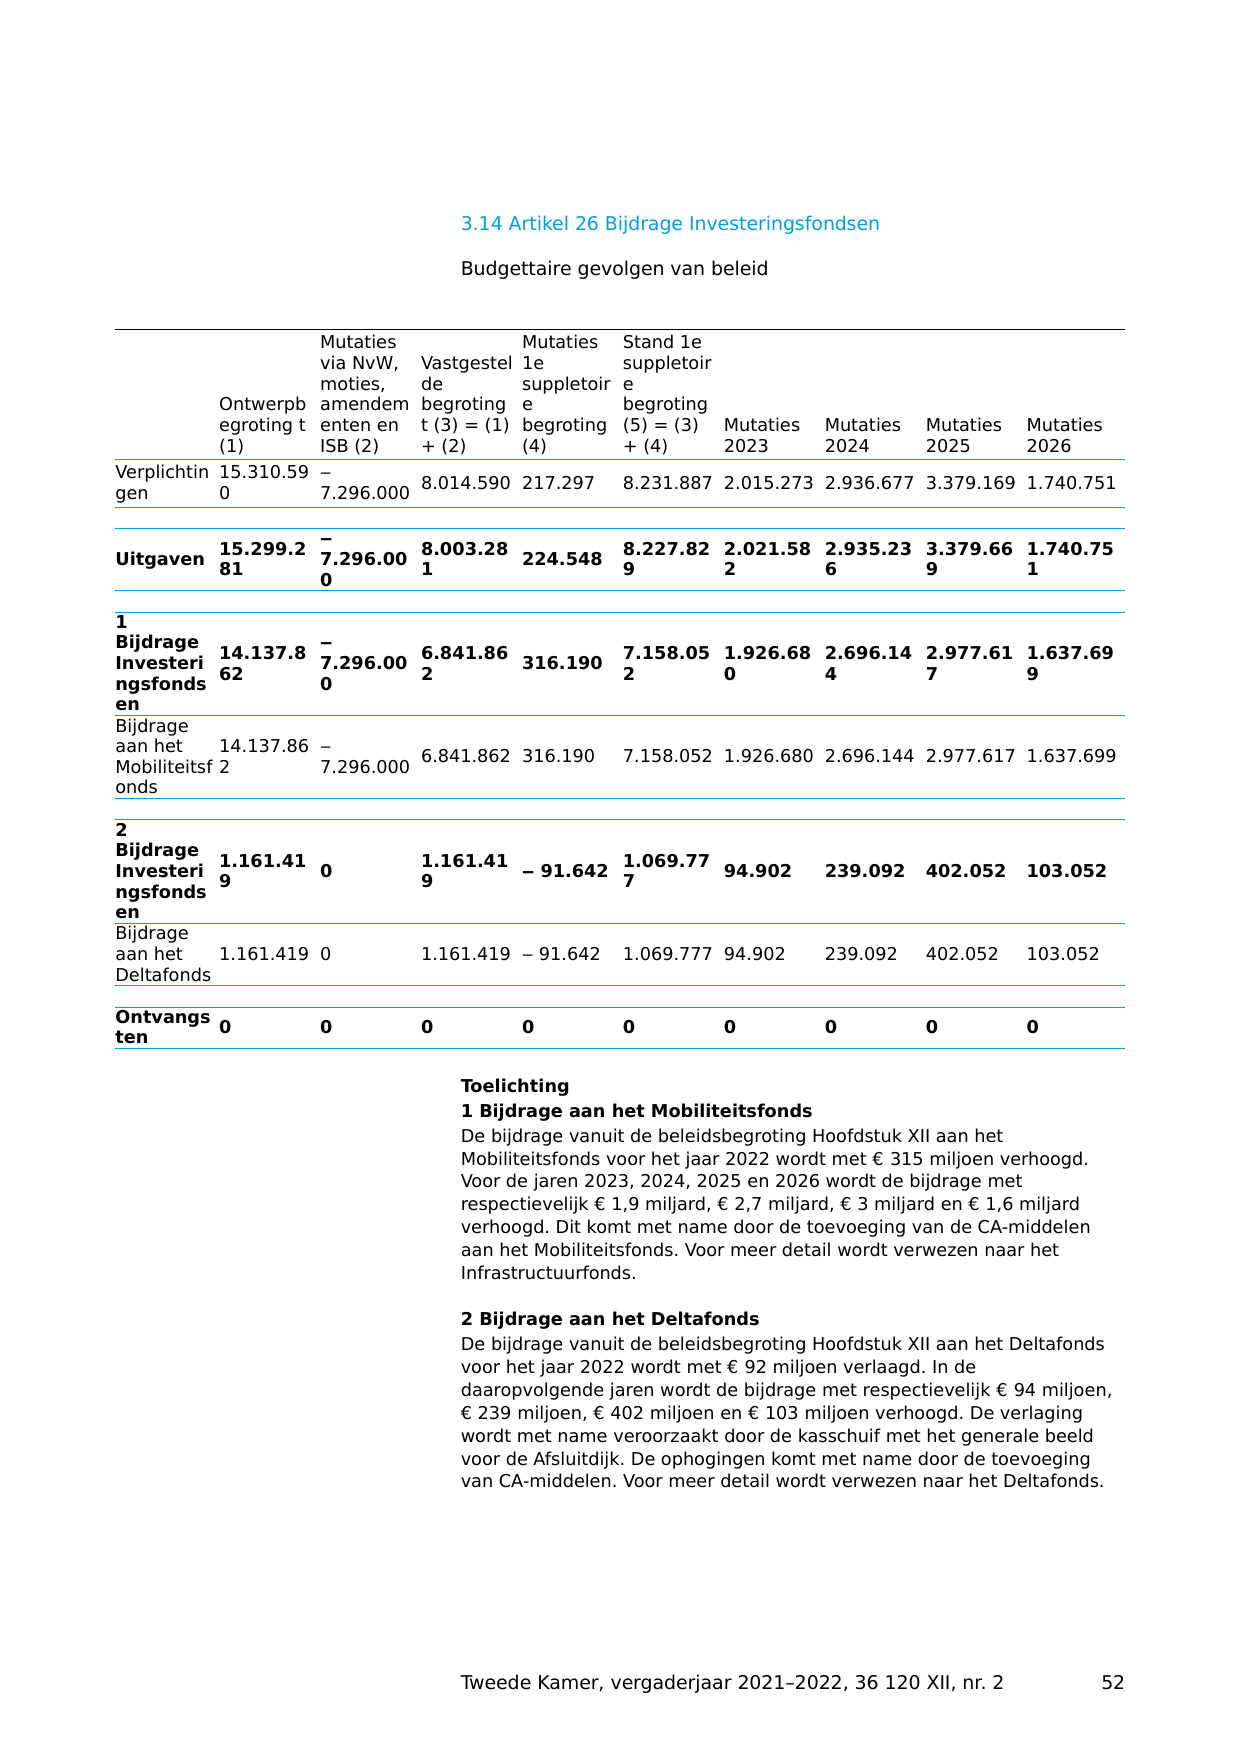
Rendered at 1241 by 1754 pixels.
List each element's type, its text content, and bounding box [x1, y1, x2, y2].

table_cell 94.902 [721, 820, 822, 923]
table_cell 1 Bijdrage Investeringsfondsen [115, 613, 216, 715]
text 2 Bijdrage aan het Deltafonds [461, 1307, 1125, 1330]
table_cell 6.841.862 [418, 716, 519, 798]
table_cell Mutaties 2023 [721, 330, 822, 459]
table_cell 0 [317, 1008, 418, 1048]
table_cell 7.158.052 [620, 716, 721, 798]
table_cell ‒ 7.296.000 [317, 613, 418, 715]
table_cell 15.299.281 [216, 529, 317, 590]
table_cell 3.379.669 [923, 529, 1023, 590]
table_cell [519, 508, 620, 528]
table_cell Mutaties 2026 [1024, 330, 1125, 459]
table_cell [620, 799, 721, 819]
table_cell [721, 508, 822, 528]
table_cell Bijdrage aan het Mobiliteitsfonds [115, 716, 216, 798]
table_cell 0 [923, 1008, 1023, 1048]
title Budgettaire gevolgen van beleid [461, 258, 1125, 280]
table_cell [620, 591, 721, 611]
table_cell 316.190 [519, 613, 620, 715]
table_cell [317, 799, 418, 819]
table_cell 2.935.236 [822, 529, 923, 590]
table_cell [1024, 799, 1125, 819]
table_cell 2.015.273 [721, 460, 822, 507]
table_cell [115, 591, 216, 611]
table_cell 3.379.169 [923, 460, 1023, 507]
table_cell 2 Bijdrage Investeringsfondsen [115, 820, 216, 923]
table_cell 1.069.777 [620, 924, 721, 985]
table_cell Mutaties 2024 [822, 330, 923, 459]
table_cell [216, 799, 317, 819]
table_cell 1.637.699 [1024, 716, 1125, 798]
table_cell 94.902 [721, 924, 822, 985]
table_cell [822, 508, 923, 528]
table_cell [519, 799, 620, 819]
table_cell 2.977.617 [923, 613, 1023, 715]
table_cell 1.161.419 [418, 924, 519, 985]
table_cell 0 [317, 924, 418, 985]
table_cell 14.137.862 [216, 613, 317, 715]
table_cell 14.137.862 [216, 716, 317, 798]
table_cell [822, 986, 923, 1006]
table_cell ‒ 91.642 [519, 820, 620, 923]
table_cell 8.014.590 [418, 460, 519, 507]
table_cell [620, 986, 721, 1006]
table_cell 1.069.777 [620, 820, 721, 923]
table_cell 239.092 [822, 820, 923, 923]
text De bijdrage vanuit de beleidsbegroting Hoofdstuk XII aan het Deltafonds voor het jaar 2022 wordt met € 92 miljoen verlaagd. In de daaropvolgende jaren wordt de bijdrage met respectievelijk € 94 miljoen, € 239 miljoen, € 402 miljoen en € 103 miljoen verhoogd. De verlaging wordt met name veroorzaakt door de kasschuif met het generale beeld voor de Afsluitdijk. De ophogingen komt met name door de toevoeging van CA-middelen. Voor meer detail wordt verwezen naar het Deltafonds. [461, 1332, 1125, 1492]
text De bijdrage vanuit de beleidsbegroting Hoofdstuk XII aan het Mobiliteitsfonds voor het jaar 2022 wordt met € 315 miljoen verhoogd. Voor de jaren 2023, 2024, 2025 en 2026 wordt de bijdrage met respectievelijk € 1,9 miljard, € 2,7 miljard, € 3 miljard en € 1,6 miljard verhoogd. Dit komt met name door de toevoeging van de CA-middelen aan het Mobiliteitsfonds. Voor meer detail wordt verwezen naar het Infrastructuurfonds. [461, 1124, 1125, 1284]
table_cell 0 [721, 1008, 822, 1048]
table_cell [418, 508, 519, 528]
table_cell [519, 986, 620, 1006]
table_cell 1.740.751 [1024, 529, 1125, 590]
table_cell Stand 1e suppletoire begroting (5) = (3) + (4) [620, 330, 721, 459]
table_cell 2.936.677 [822, 460, 923, 507]
table_cell 103.052 [1024, 924, 1125, 985]
table_cell 15.310.590 [216, 460, 317, 507]
table_cell 1.740.751 [1024, 460, 1125, 507]
text Toelichting [461, 1074, 1125, 1097]
table_cell Vastgestelde begroting t (3) = (1) + (2) [418, 330, 519, 459]
table_cell 8.227.829 [620, 529, 721, 590]
table_cell 2.696.144 [822, 716, 923, 798]
table_cell 0 [620, 1008, 721, 1048]
table_cell 103.052 [1024, 820, 1125, 923]
table_cell [216, 591, 317, 611]
table_cell 1.926.680 [721, 613, 822, 715]
table_cell [923, 508, 1023, 528]
table_cell 6.841.862 [418, 613, 519, 715]
table_cell [115, 986, 216, 1006]
table_cell 0 [418, 1008, 519, 1048]
table_cell [418, 986, 519, 1006]
table_cell [923, 986, 1023, 1006]
table_cell 224.548 [519, 529, 620, 590]
table_cell Mutaties 1e suppletoire begroting (4) [519, 330, 620, 459]
table_cell 239.092 [822, 924, 923, 985]
table_cell [822, 799, 923, 819]
table_cell [1024, 508, 1125, 528]
table_cell [317, 508, 418, 528]
table_cell [115, 799, 216, 819]
table_cell [923, 799, 1023, 819]
table_header Tabel 21 Budgettaire gevolgen van beleid artikel 26 Bijdrage Investeringsfondsen (bedragen x € 1.000) [115, 304, 1125, 329]
table_cell 0 [317, 820, 418, 923]
table_cell 8.003.281 [418, 529, 519, 590]
table_cell [519, 591, 620, 611]
table_cell [317, 591, 418, 611]
table_cell 402.052 [923, 820, 1023, 923]
table_cell 2.021.582 [721, 529, 822, 590]
table_cell 1.637.699 [1024, 613, 1125, 715]
table_cell [620, 508, 721, 528]
table_cell [923, 591, 1023, 611]
table_cell 402.052 [923, 924, 1023, 985]
table_cell 1.161.419 [216, 820, 317, 923]
table_cell 1.926.680 [721, 716, 822, 798]
title 3.14 Artikel 26 Bijdrage Investeringsfondsen [461, 213, 1125, 235]
table_cell Mutaties 2025 [923, 330, 1023, 459]
table_cell [418, 799, 519, 819]
table_cell 0 [822, 1008, 923, 1048]
table_cell [115, 508, 216, 528]
text 1 Bijdrage aan het Mobiliteitsfonds [461, 1099, 1125, 1122]
table_cell Uitgaven [115, 529, 216, 590]
table_cell 7.158.052 [620, 613, 721, 715]
table_cell 1.161.419 [418, 820, 519, 923]
table_cell [822, 591, 923, 611]
table_cell 217.297 [519, 460, 620, 507]
table_cell [216, 986, 317, 1006]
table_cell Bijdrage aan het Deltafonds [115, 924, 216, 985]
table_cell [418, 591, 519, 611]
table_cell [1024, 986, 1125, 1006]
table_cell ‒ 91.642 [519, 924, 620, 985]
table_cell 0 [1024, 1008, 1125, 1048]
table_cell Ontwerpbegroting t (1) [216, 330, 317, 459]
table_cell Ontvangsten [115, 1008, 216, 1048]
table_cell Verplichtingen [115, 460, 216, 507]
table_cell 0 [519, 1008, 620, 1048]
table_cell [1024, 591, 1125, 611]
table_cell ‒ 7.296.000 [317, 529, 418, 590]
table_cell 1.161.419 [216, 924, 317, 985]
table_cell 2.696.144 [822, 613, 923, 715]
table_cell ‒ 7.296.000 [317, 460, 418, 507]
table_cell [721, 799, 822, 819]
table_cell 2.977.617 [923, 716, 1023, 798]
table_cell [115, 330, 216, 459]
table_cell 316.190 [519, 716, 620, 798]
table_cell [317, 986, 418, 1006]
table_cell [216, 508, 317, 528]
table_cell Mutaties via NvW, moties, amendementen en ISB (2) [317, 330, 418, 459]
table_cell 8.231.887 [620, 460, 721, 507]
table_cell ‒ 7.296.000 [317, 716, 418, 798]
table_cell [721, 986, 822, 1006]
table_cell [721, 591, 822, 611]
table_cell 0 [216, 1008, 317, 1048]
